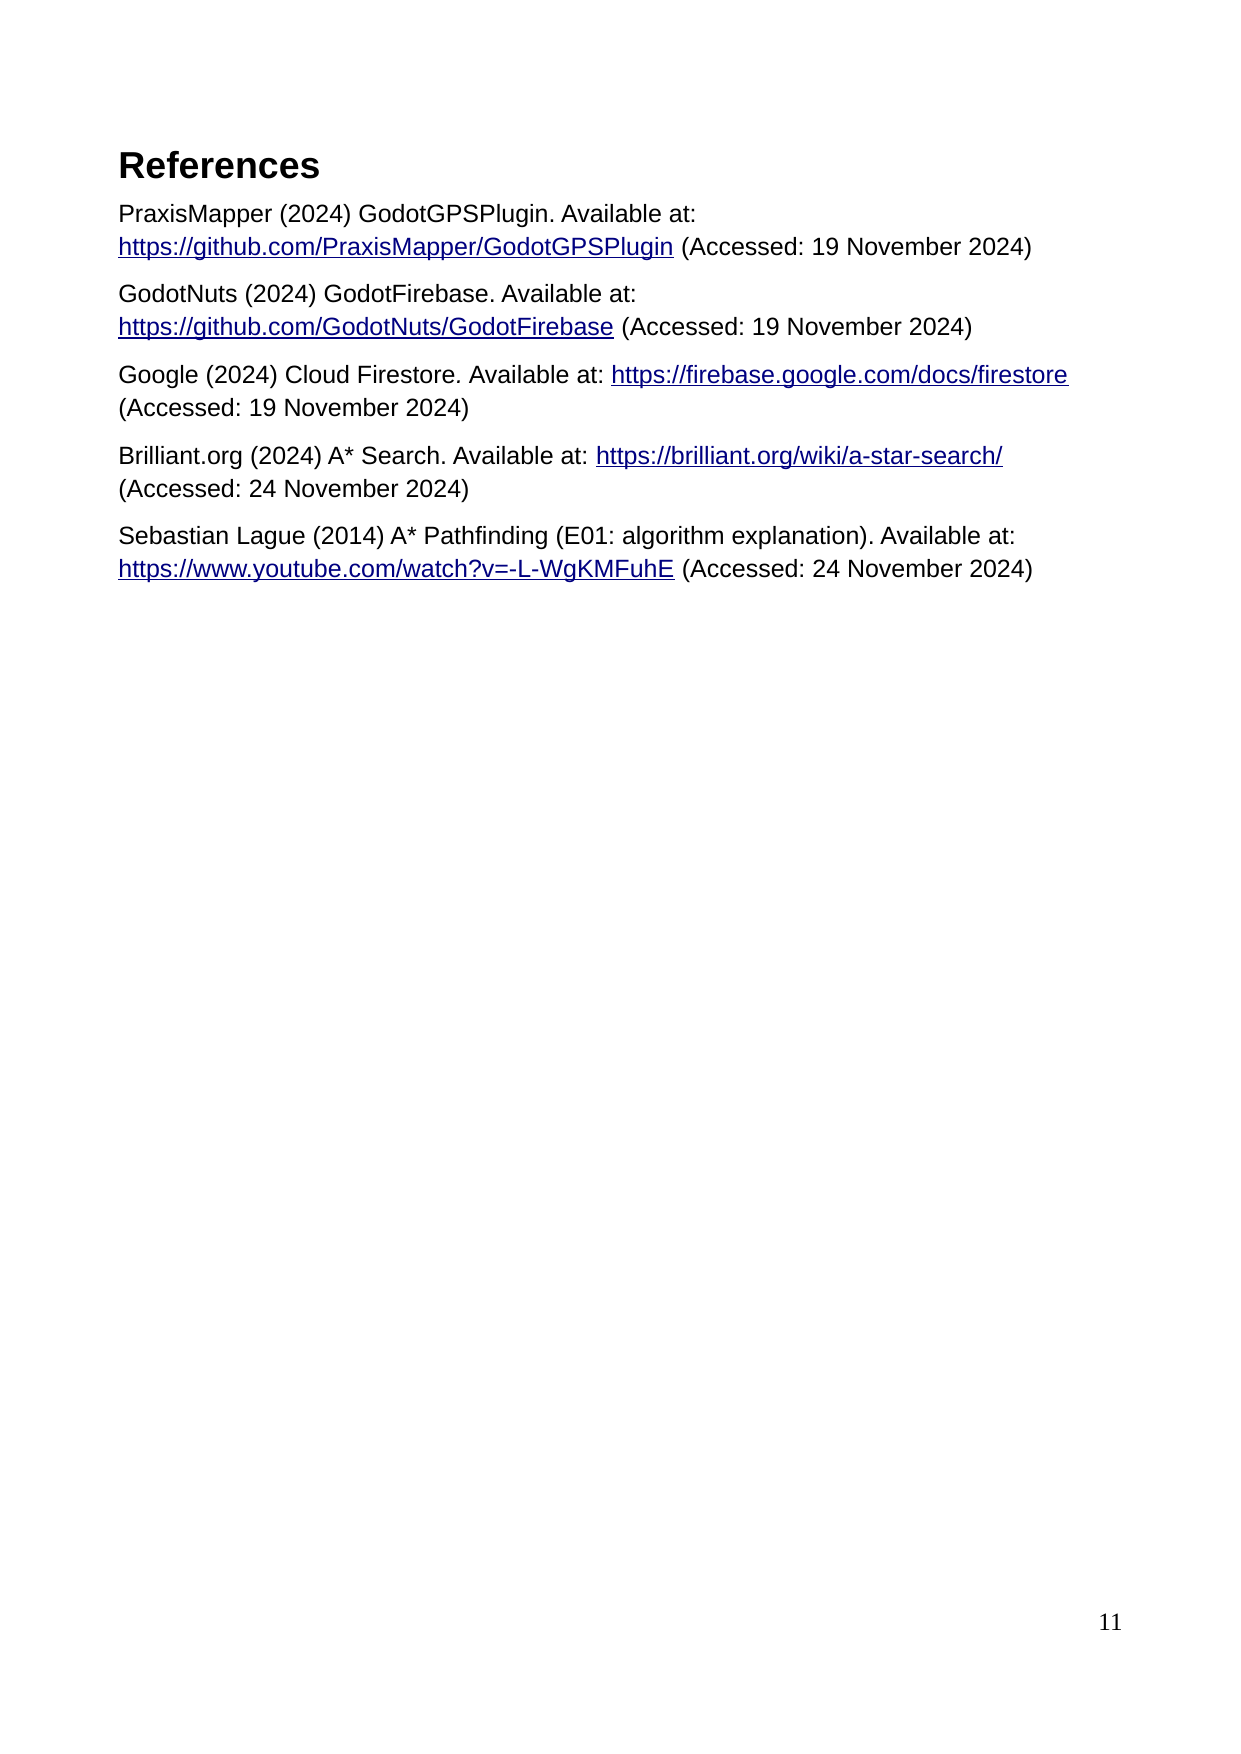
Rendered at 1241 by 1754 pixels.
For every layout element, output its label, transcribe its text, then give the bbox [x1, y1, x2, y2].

text Sebastian Lague (2014) A* Pathfinding (E01: algorithm explanation). Available at: https://www.youtube.com/watch?v=-L-WgKMFuhE (Accessed: 24 November 2024) [118, 521, 1122, 583]
text Brilliant.org (2024) A* Search. Available at: https://brilliant.org/wiki/a-star-search/ (Accessed: 24 November 2024) [118, 441, 1122, 502]
text PraxisMapper (2024) GodotGPSPlugin. Available at: https://github.com/PraxisMapper/GodotGPSPlugin (Accessed: 19 November 2024) [118, 199, 1122, 261]
subtitle References [118, 143, 1122, 186]
text GodotNuts (2024) GodotFirebase. Available at: https://github.com/GodotNuts/GodotFirebase (Accessed: 19 November 2024) [118, 279, 1122, 341]
text Google (2024) Cloud Firestore. Available at: https://firebase.google.com/docs/firestore (Accessed: 19 November 2024) [118, 360, 1122, 422]
